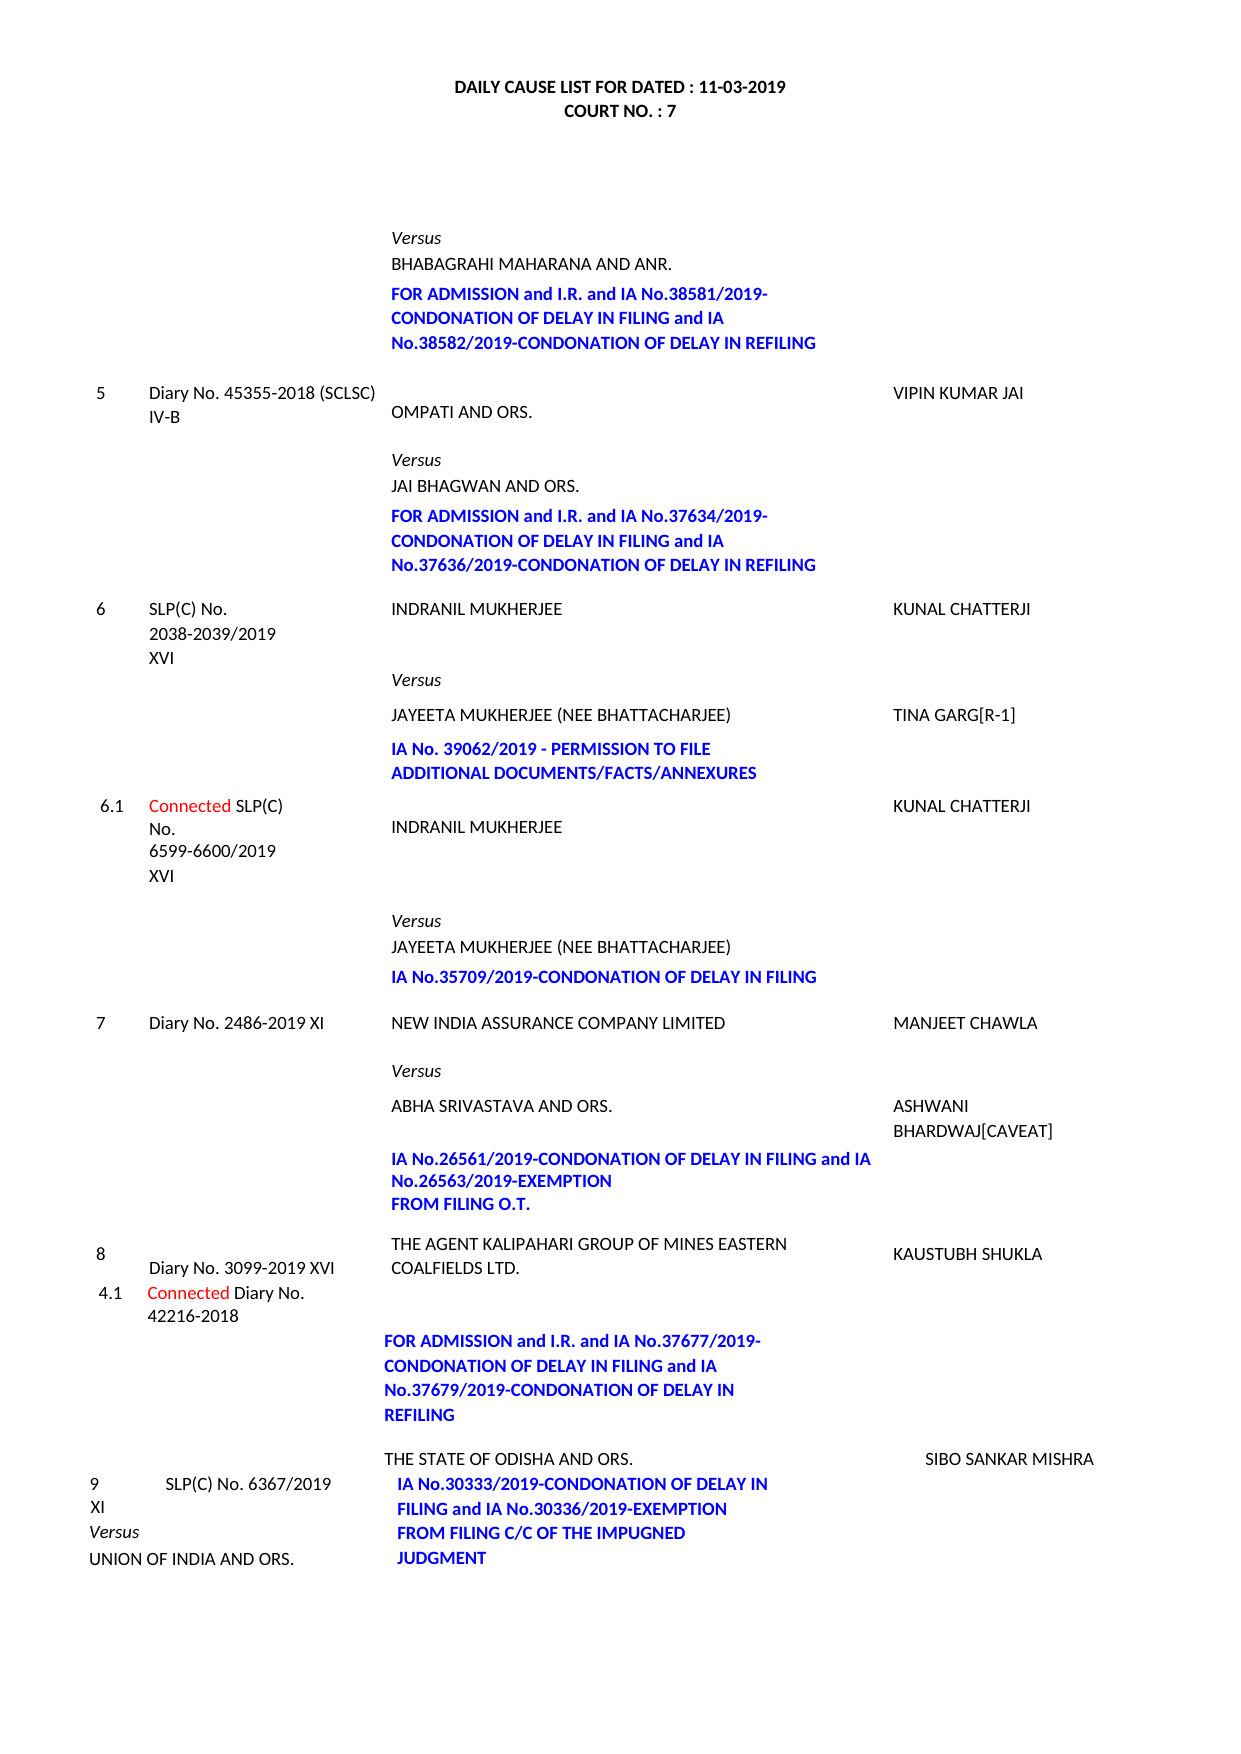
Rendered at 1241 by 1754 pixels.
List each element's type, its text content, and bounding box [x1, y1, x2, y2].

table_cell [149, 704, 391, 795]
text JUDGMENT [397, 1546, 932, 1569]
table_header [893, 226, 1081, 381]
table_cell KUNAL CHATTERJI [893, 795, 1081, 1011]
table_cell KAUSTUBH SHUKLA [893, 1227, 1081, 1281]
text IA No.30333/2019-CONDONATION OF DELAY IN [397, 1472, 932, 1495]
table_cell INDRANIL MUKHERJEE Versus [391, 597, 893, 703]
text THE STATE OF ODISHA AND ORS. SIBO SANKAR MISHRA [384, 1447, 1094, 1470]
table_cell [96, 1095, 149, 1227]
text REFILING [384, 1403, 941, 1426]
table_cell ABHA SRIVASTAVA AND ORS. IA No.26561/2019-CONDONATION OF DELAY IN FILING and IA No.26563/2019-EXEMPTION FROM FILING O.T. [391, 1095, 893, 1227]
table_header [96, 226, 149, 381]
text FROM FILING C/C OF THE IMPUGNED [397, 1521, 932, 1544]
table_cell THE AGENT KALIPAHARI GROUP OF MINES EASTERN COALFIELDS LTD. [391, 1227, 893, 1281]
table_cell Diary No. 45355-2018 (SCLSC) IV-B [149, 381, 391, 597]
table_cell ASHWANI BHARDWAJ[CAVEAT] [893, 1095, 1081, 1227]
text Versus [89, 1520, 347, 1543]
text UNION OF INDIA AND ORS. [89, 1547, 347, 1570]
table_header Versus BHABAGRAHI MAHARANA AND ANR. FOR ADMISSION and I.R. and IA No.38581/2019- CONDONATION OF DELAY IN FILING and IA No.38582/2019-CONDONATION OF DELAY IN REFILING [391, 226, 893, 381]
table_cell VIPIN KUMAR JAI [893, 381, 1081, 597]
table_cell TINA GARG[R-1] [893, 704, 1081, 795]
text FILING and IA No.30336/2019-EXEMPTION [397, 1497, 932, 1519]
table_cell [149, 1095, 391, 1227]
table_cell OMPATI AND ORS. Versus JAI BHAGWAN AND ORS. FOR ADMISSION and I.R. and IA No.37634/2019- CONDONATION OF DELAY IN FILING and IA No.37636/2019-CONDONATION OF DELAY IN REFILING [391, 381, 893, 597]
table_cell MANJEET CHAWLA [893, 1011, 1081, 1095]
text FOR ADMISSION and I.R. and IA No.37677/2019- [384, 1329, 941, 1352]
table_cell KUNAL CHATTERJI [893, 597, 1081, 703]
table_header [149, 226, 391, 381]
table_cell 6.1 [96, 795, 149, 1011]
list SLP(C) No. 6367/2019 XI [89, 1472, 347, 1518]
table_cell 8 [96, 1227, 149, 1281]
table_cell 5 [96, 381, 149, 597]
table_cell INDRANIL MUKHERJEE Versus JAYEETA MUKHERJEE (NEE BHATTACHARJEE) IA No.35709/2019-CONDONATION OF DELAY IN FILING [391, 795, 893, 1011]
text 4.1 Connected Diary No. 42216-2018 [94, 1281, 333, 1327]
table_cell NEW INDIA ASSURANCE COMPANY LIMITED Versus [391, 1011, 893, 1095]
table_cell Connected SLP(C) No. 6599-6600/2019 XVI [149, 795, 391, 1011]
table_cell 7 [96, 1011, 149, 1095]
table_cell Diary No. 3099-2019 XVI [149, 1227, 391, 1281]
table_cell [96, 704, 149, 795]
text No.37679/2019-CONDONATION OF DELAY IN [384, 1378, 941, 1401]
table_cell SLP(C) No. 2038-2039/2019 XVI [149, 597, 391, 703]
table_cell Diary No. 2486-2019 XI [149, 1011, 391, 1095]
table_cell 6 [96, 597, 149, 703]
text CONDONATION OF DELAY IN FILING and IA [384, 1354, 941, 1377]
table_cell JAYEETA MUKHERJEE (NEE BHATTACHARJEE) IA No. 39062/2019 - PERMISSION TO FILE ADDITIONAL DOCUMENTS/FACTS/ANNEXURES [391, 704, 893, 795]
